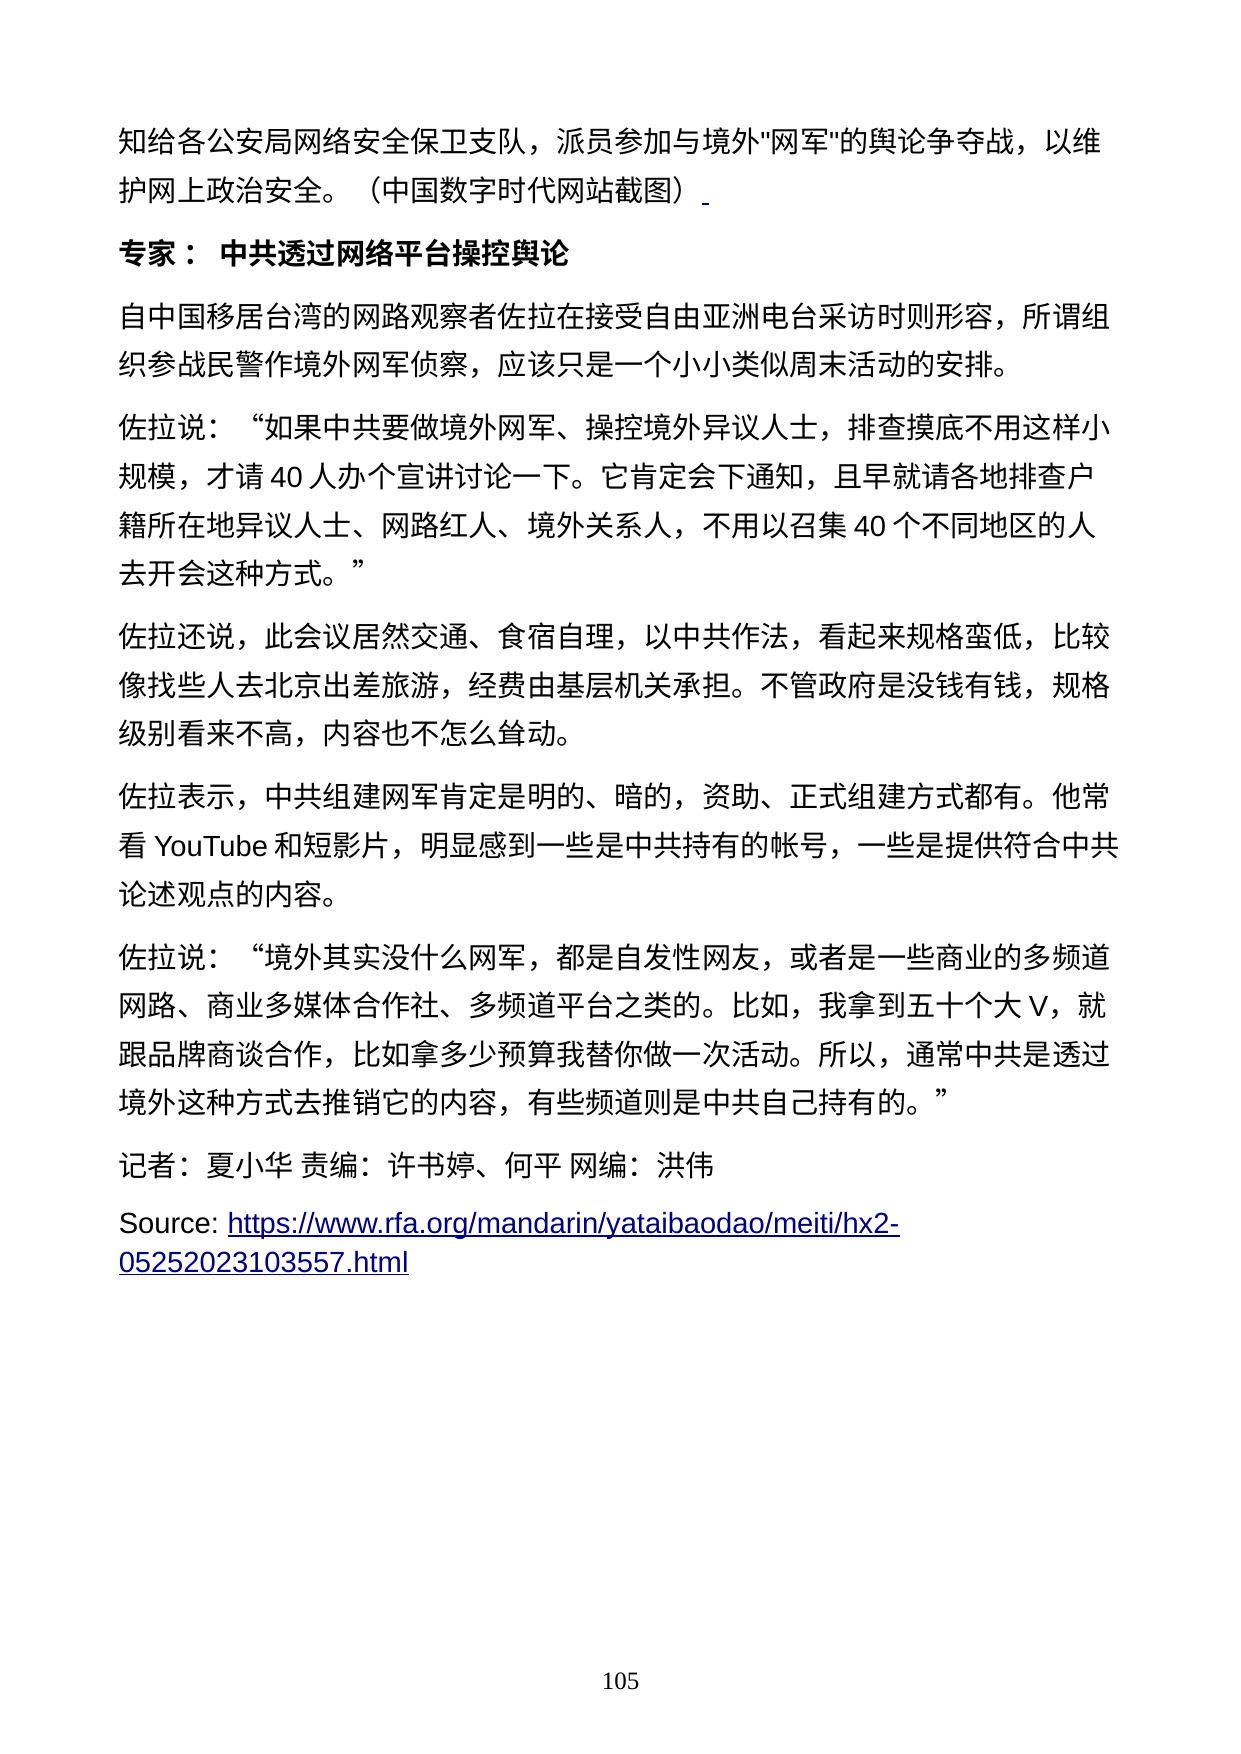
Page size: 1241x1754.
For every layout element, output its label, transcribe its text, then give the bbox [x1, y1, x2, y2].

text 佐拉表示，中共组建网军肯定是明的、暗的，资助、正式组建方式都有。他常看YouTube和短影片，明显感到一些是中共持有的帐号，一些是提供符合中共论述观点的内容。 [118, 774, 1122, 913]
text 自中国移居台湾的网路观察者佐拉在接受自由亚洲电台采访时则形容，所谓组织参战民警作境外网军侦察，应该只是一个小小类似周末活动的安排。 [118, 293, 1122, 384]
text 佐拉说：“如果中共要做境外网军、操控境外异议人士，排查摸底不用这样小规模，才请40人办个宣讲讨论一下。它肯定会下通知，且早就请各地排查户籍所在地异议人士、网路红人、境外关系人，不用以召集40个不同地区的人去开会这种方式。” [118, 405, 1122, 593]
text 知给各公安局网络安全保卫支队，派员参加与境外"网军"的舆论争夺战，以维护网上政治安全。（中国数字时代网站截图） [118, 118, 1122, 209]
text 专家 ： 中共透过网络平台操控舆论 [118, 230, 1122, 272]
text Source: https://www.rfa.org/mandarin/yataibaodao/meiti/hx2-05252023103557.html [118, 1206, 1122, 1278]
text 记者：夏小华 责编：许书婷、何平 网编：洪伟 [118, 1143, 1122, 1185]
text 佐拉说：“境外其实没什么网军，都是自发性网友，或者是一些商业的多频道网路、商业多媒体合作社、多频道平台之类的。比如，我拿到五十个大V，就跟品牌商谈合作，比如拿多少预算我替你做一次活动。所以，通常中共是透过境外这种方式去推销它的内容，有些频道则是中共自己持有的。” [118, 934, 1122, 1122]
text 佐拉还说，此会议居然交通、食宿自理，以中共作法，看起来规格蛮低，比较像找些人去北京出差旅游，经费由基层机关承担。不管政府是没钱有钱，规格级别看来不高，内容也不怎么耸动。 [118, 614, 1122, 753]
